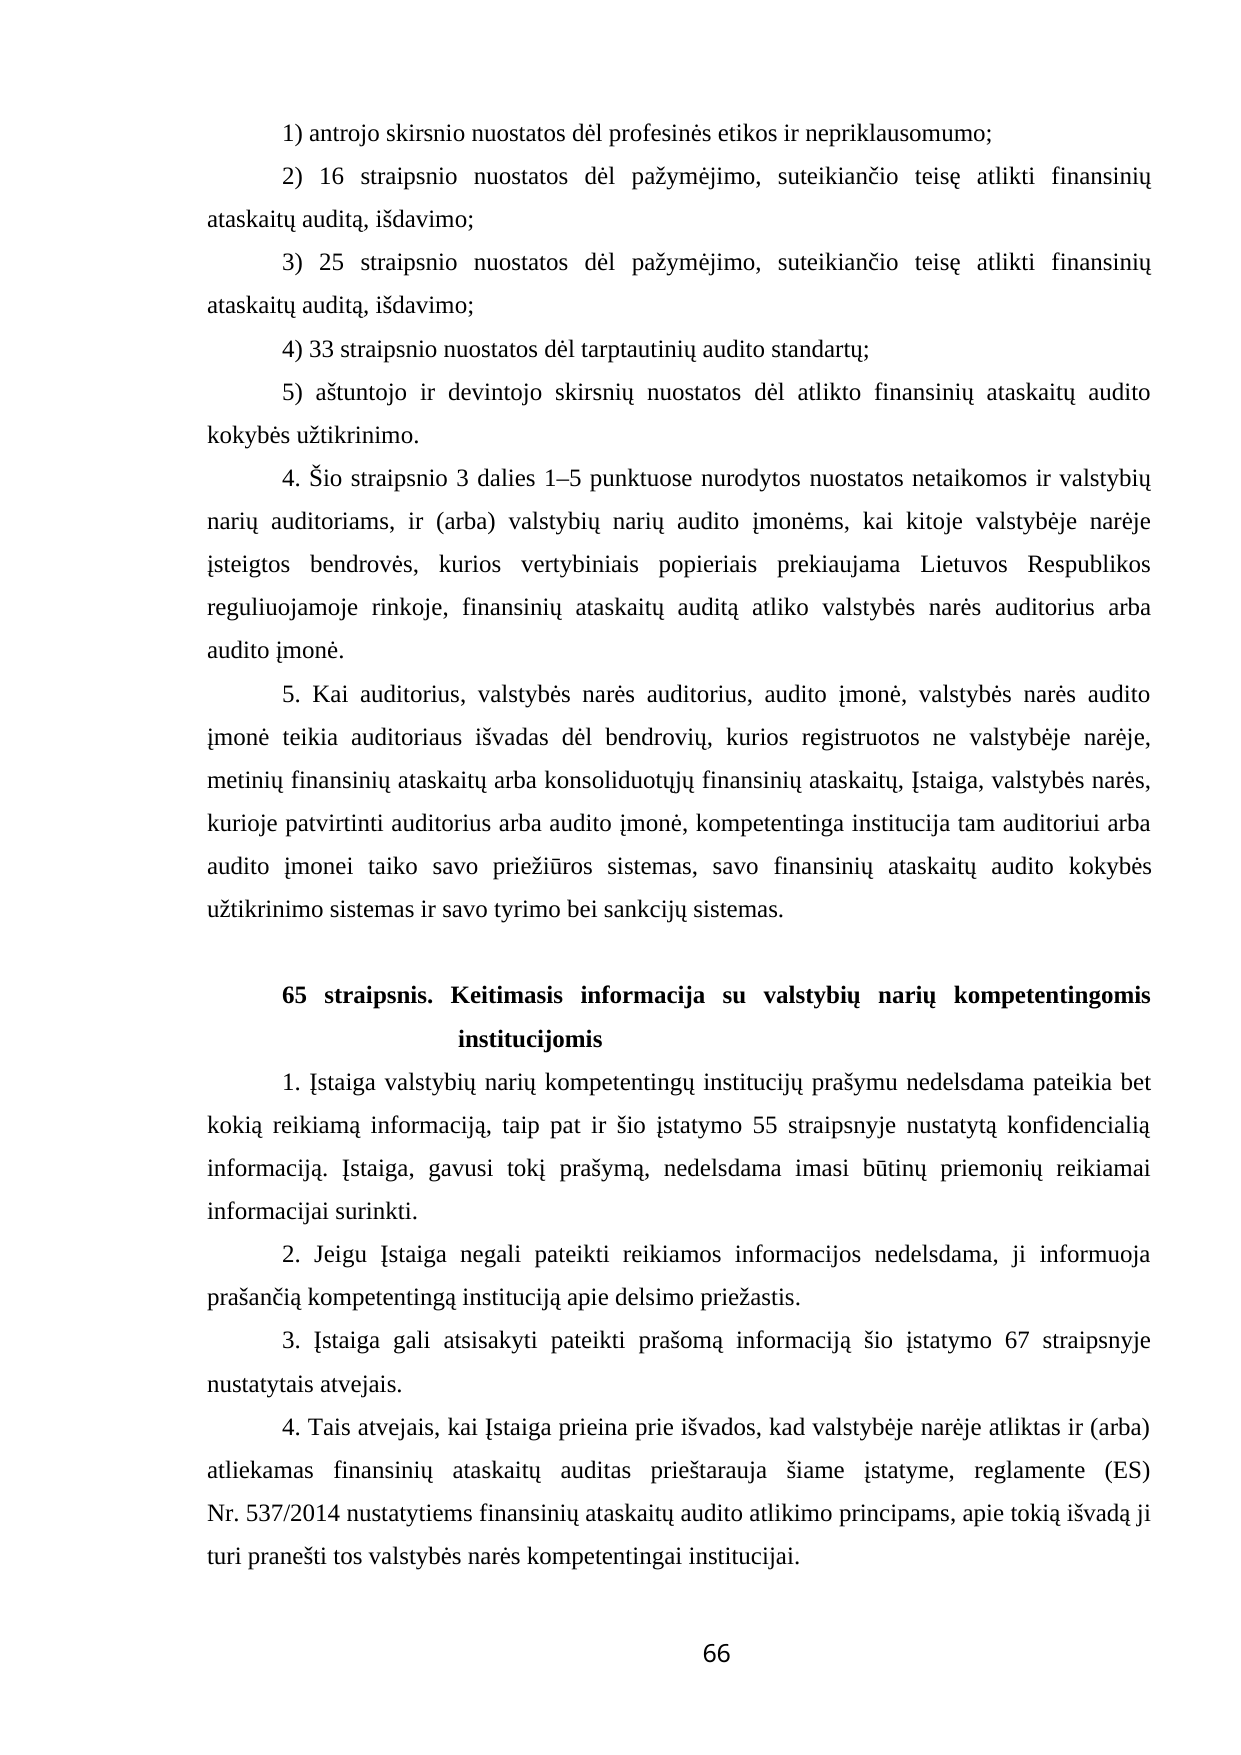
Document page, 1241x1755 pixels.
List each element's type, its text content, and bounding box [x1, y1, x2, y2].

text 4. Tais atvejais, kai Įstaiga prieina prie išvados, kad valstybėje narėje atliktas ir (arba) atliekamas finansinių ataskaitų auditas prieštarauja šiame įstatyme, reglamente (ES) Nr. 537/2014 nustatytiems finansinių ataskaitų audito atlikimo principams, apie tokią išvadą ji turi pranešti tos valstybės narės kompetentingai institucijai. [207, 1412, 1152, 1570]
text 65 straipsnis. Keitimasis informacija su valstybių narių kompetentingomis institucijomis [282, 981, 1152, 1052]
text 2. Jeigu Įstaiga negali pateikti reikiamos informacijos nedelsdama, ji informuoja prašančią kompetentingą instituciją apie delsimo priežastis. [207, 1239, 1152, 1311]
text 1. Įstaiga valstybių narių kompetentingų institucijų prašymu nedelsdama pateikia bet kokią reikiamą informaciją, taip pat ir šio įstatymo 55 straipsnyje nustatytą konfidencialią informaciją. Įstaiga, gavusi tokį prašymą, nedelsdama imasi būtinų priemonių reikiamai informacijai surinkti. [207, 1067, 1152, 1225]
text 3. Įstaiga gali atsisakyti pateikti prašomą informaciją šio įstatymo 67 straipsnyje nustatytais atvejais. [207, 1326, 1152, 1397]
text 4. Šio straipsnio 3 dalies 1–5 punktuose nurodytos nuostatos netaikomos ir valstybių narių auditoriams, ir (arba) valstybių narių audito įmonėms, kai kitoje valstybėje narėje įsteigtos bendrovės, kurios vertybiniais popieriais prekiaujama Lietuvos Respublikos reguliuojamoje rinkoje, finansinių ataskaitų auditą atliko valstybės narės auditorius arba audito įmonė. [207, 463, 1152, 664]
text 2) 16 straipsnio nuostatos dėl pažymėjimo, suteikiančio teisę atlikti finansinių ataskaitų auditą, išdavimo; [207, 161, 1152, 233]
text 5. Kai auditorius, valstybės narės auditorius, audito įmonė, valstybės narės audito įmonė teikia auditoriaus išvadas dėl bendrovių, kurios registruotos ne valstybėje narėje, metinių finansinių ataskaitų arba konsoliduotųjų finansinių ataskaitų, Įstaiga, valstybės narės, kurioje patvirtinti auditorius arba audito įmonė, kompetentinga institucija tam auditoriui arba audito įmonei taiko savo priežiūros sistemas, savo finansinių ataskaitų audito kokybės užtikrinimo sistemas ir savo tyrimo bei sankcijų sistemas. [207, 679, 1152, 923]
text 5) aštuntojo ir devintojo skirsnių nuostatos dėl atlikto finansinių ataskaitų audito kokybės užtikrinimo. [207, 377, 1152, 449]
text 4) 33 straipsnio nuostatos dėl tarptautinių audito standartų; [207, 334, 1152, 362]
text 1) antrojo skirsnio nuostatos dėl profesinės etikos ir nepriklausomumo; [207, 118, 1152, 147]
text 3) 25 straipsnio nuostatos dėl pažymėjimo, suteikiančio teisę atlikti finansinių ataskaitų auditą, išdavimo; [207, 247, 1152, 319]
